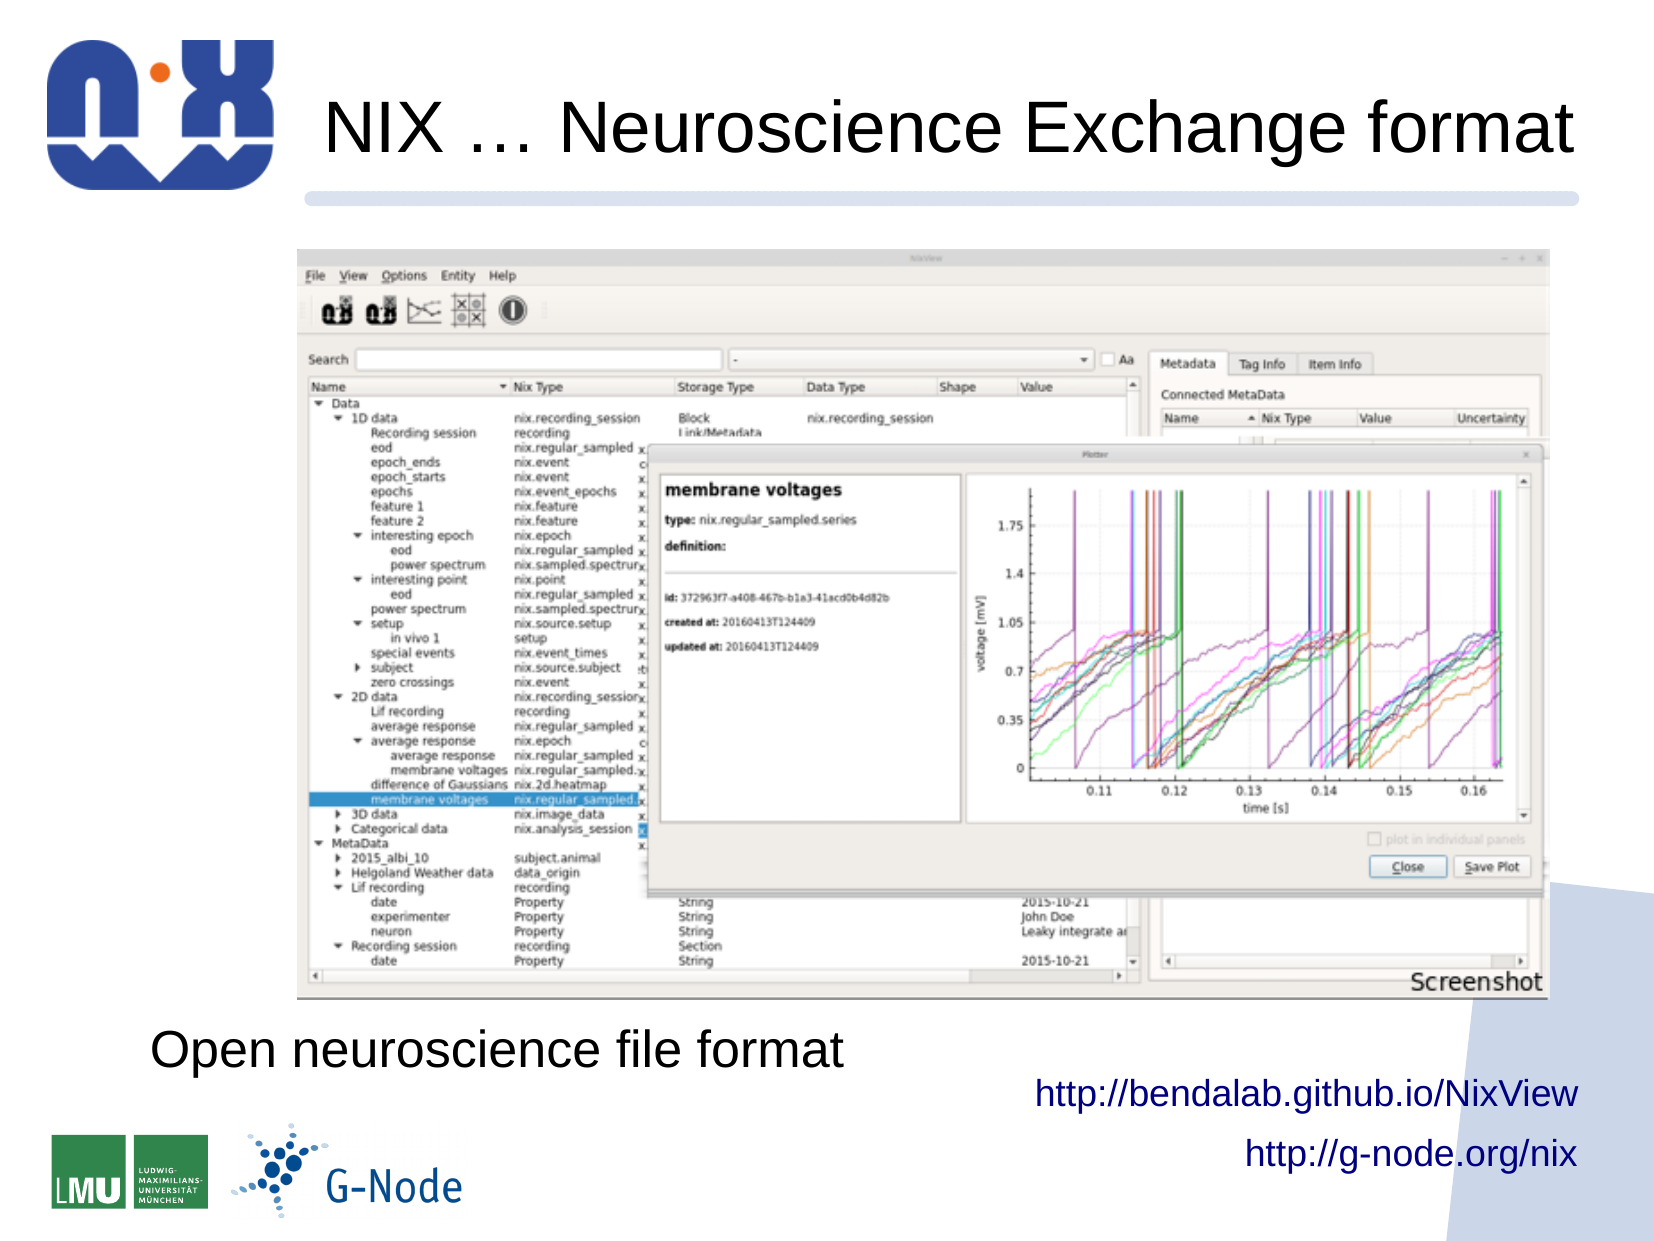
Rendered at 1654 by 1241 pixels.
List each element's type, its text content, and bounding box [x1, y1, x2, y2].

text_box Open neuroscience file format [135, 1013, 868, 1096]
picture [230, 1123, 467, 1219]
picture [47, 40, 274, 190]
text_box http://bendalab.github.io/NixView [1020, 1065, 1594, 1122]
picture [297, 249, 1550, 1000]
text_box NIX … Neuroscience Exchange format [87, 30, 1576, 226]
text_box http://g-node.org/nix [1230, 1125, 1606, 1186]
